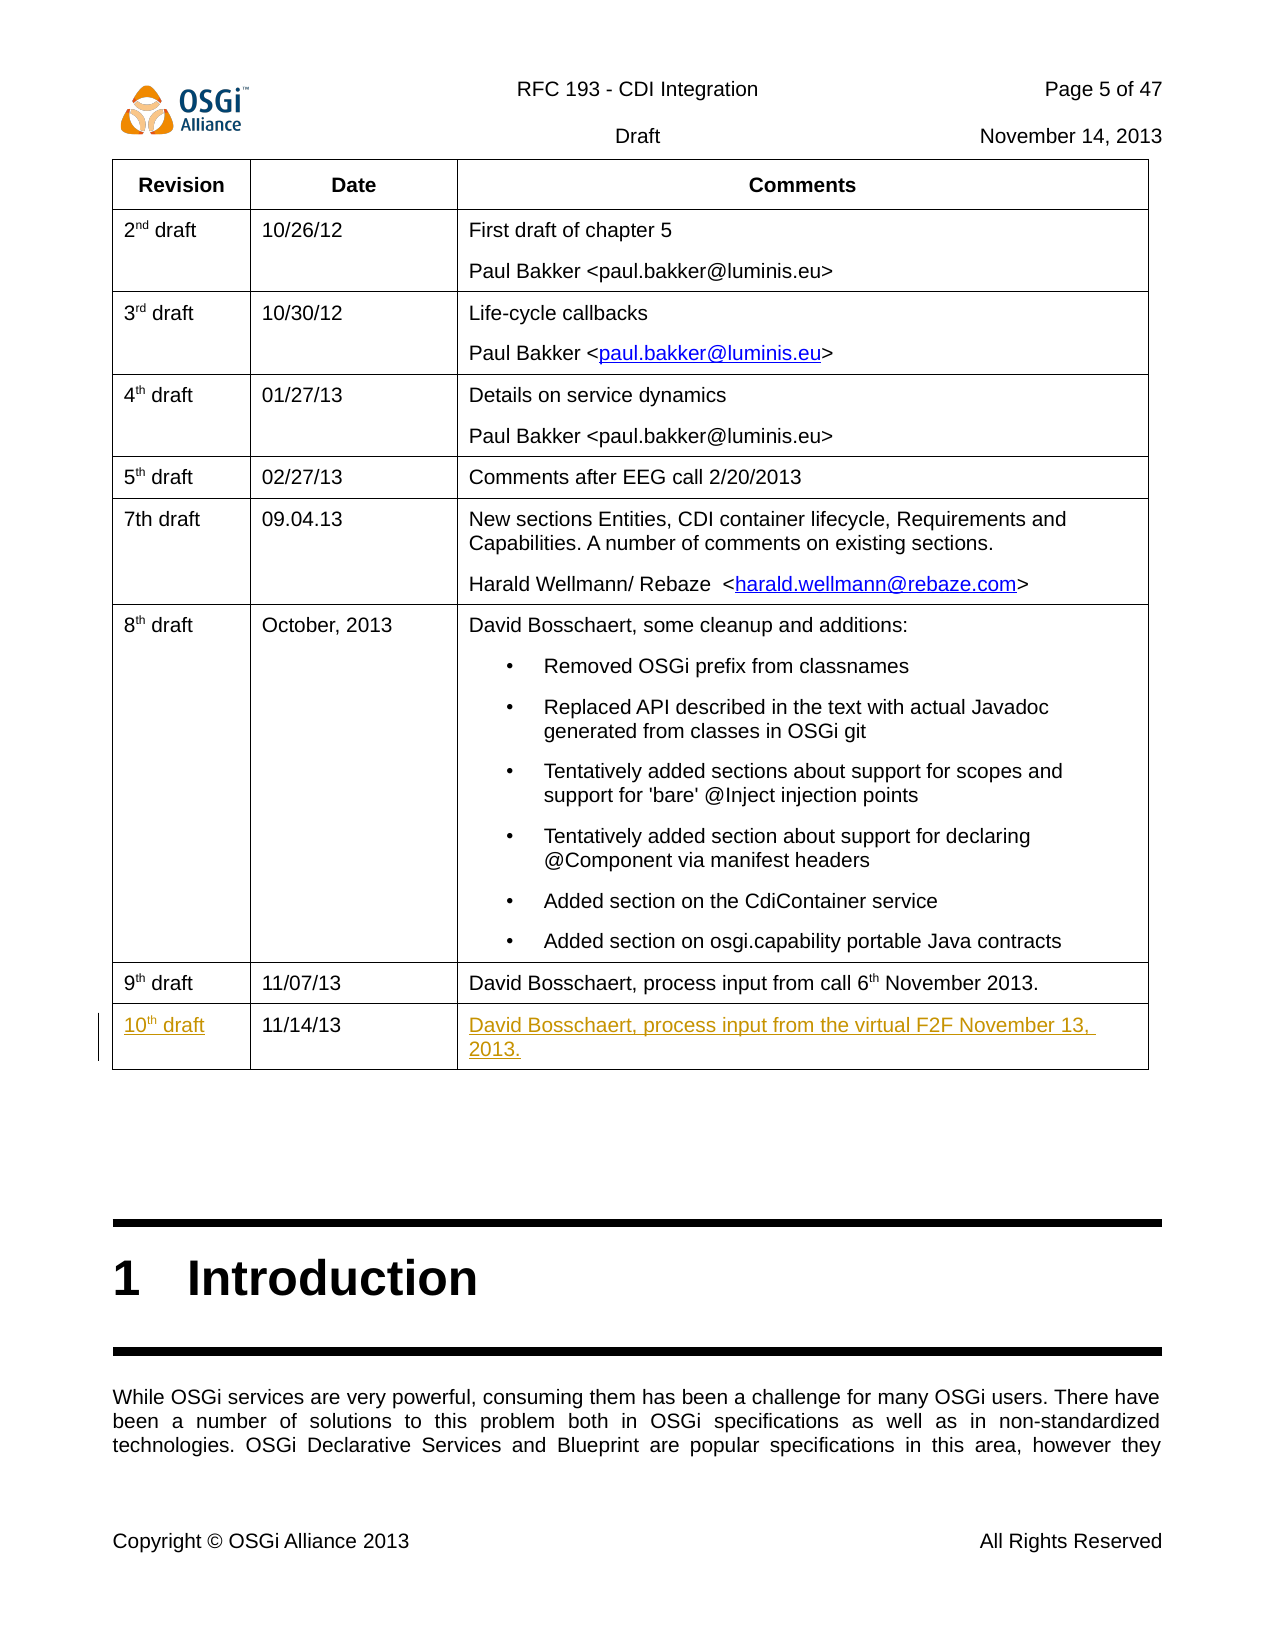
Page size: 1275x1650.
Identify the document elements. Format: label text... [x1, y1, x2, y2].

table_cell New sections Entities, CDI container lifecycle, Requirements and Capabilities. A number of comments on existing sections. Harald Wellmann/ Rebaze <harald.wellmann@rebaze.com> [458, 499, 1148, 604]
table_cell 9th draft [113, 963, 250, 1003]
table_cell 4th draft [113, 375, 250, 456]
picture [113, 78, 257, 142]
table_cell 26/10/12 [251, 210, 457, 291]
table_cell October, 2013 [251, 605, 457, 962]
table_cell 10th draft [113, 1004, 250, 1069]
table_cell 3rd draft [113, 292, 250, 373]
table_cell David Bosschaert, some cleanup and additions: Removed OSGi prefix from classnames Replaced API described in the text with actual Javadoc generated from classes in OSGi git Tentatively added sections about support for scopes and support for 'bare' @Inject injection points Tentatively added section about support for declaring @Component via manifest headers Added section on the CdiContainer service Added section on osgi.capability portable Java contracts [458, 605, 1148, 962]
table_cell First draft of chapter 5 Paul Bakker <paul.bakker@luminis.eu> [458, 210, 1148, 291]
table_header Comments [458, 160, 1148, 209]
table_header Revision [113, 160, 250, 209]
table_cell 5th draft [113, 457, 250, 497]
table_cell 27/02/13 [251, 457, 457, 497]
table_cell David Bosschaert, process input from call 6th November 2013. [458, 963, 1148, 1003]
subtitle Introduction [112, 1220, 1162, 1356]
table_cell Life-cycle callbacks Paul Bakker <paul.bakker@luminis.eu> [458, 292, 1148, 373]
table_cell David Bosschaert, process input from the virtual F2F November 13, 2013. [458, 1004, 1148, 1069]
table_cell 8th draft [113, 605, 250, 962]
table_header Date [251, 160, 457, 209]
text While OSGi services are very powerful, consuming them has been a challenge for many OSGi users. There have been a number of solutions to this problem both in OSGi specifications as well as in non-standardized technologies. OSGi Declarative Services and Blueprint are popular specifications in this area, however they [112, 1385, 1162, 1457]
table_cell 7th draft [113, 499, 250, 604]
table_cell Comments after EEG call 2/20/2013 [458, 457, 1148, 497]
table_cell 09.04.13 [251, 499, 457, 604]
table_cell 14/11/13 [251, 1004, 457, 1069]
table_cell Details on service dynamics Paul Bakker <paul.bakker@luminis.eu> [458, 375, 1148, 456]
table_cell 07/11/13 [251, 963, 457, 1003]
table_cell 2nd draft [113, 210, 250, 291]
table_cell 27/01/13 [251, 375, 457, 456]
table_cell 30/10/12 [251, 292, 457, 373]
